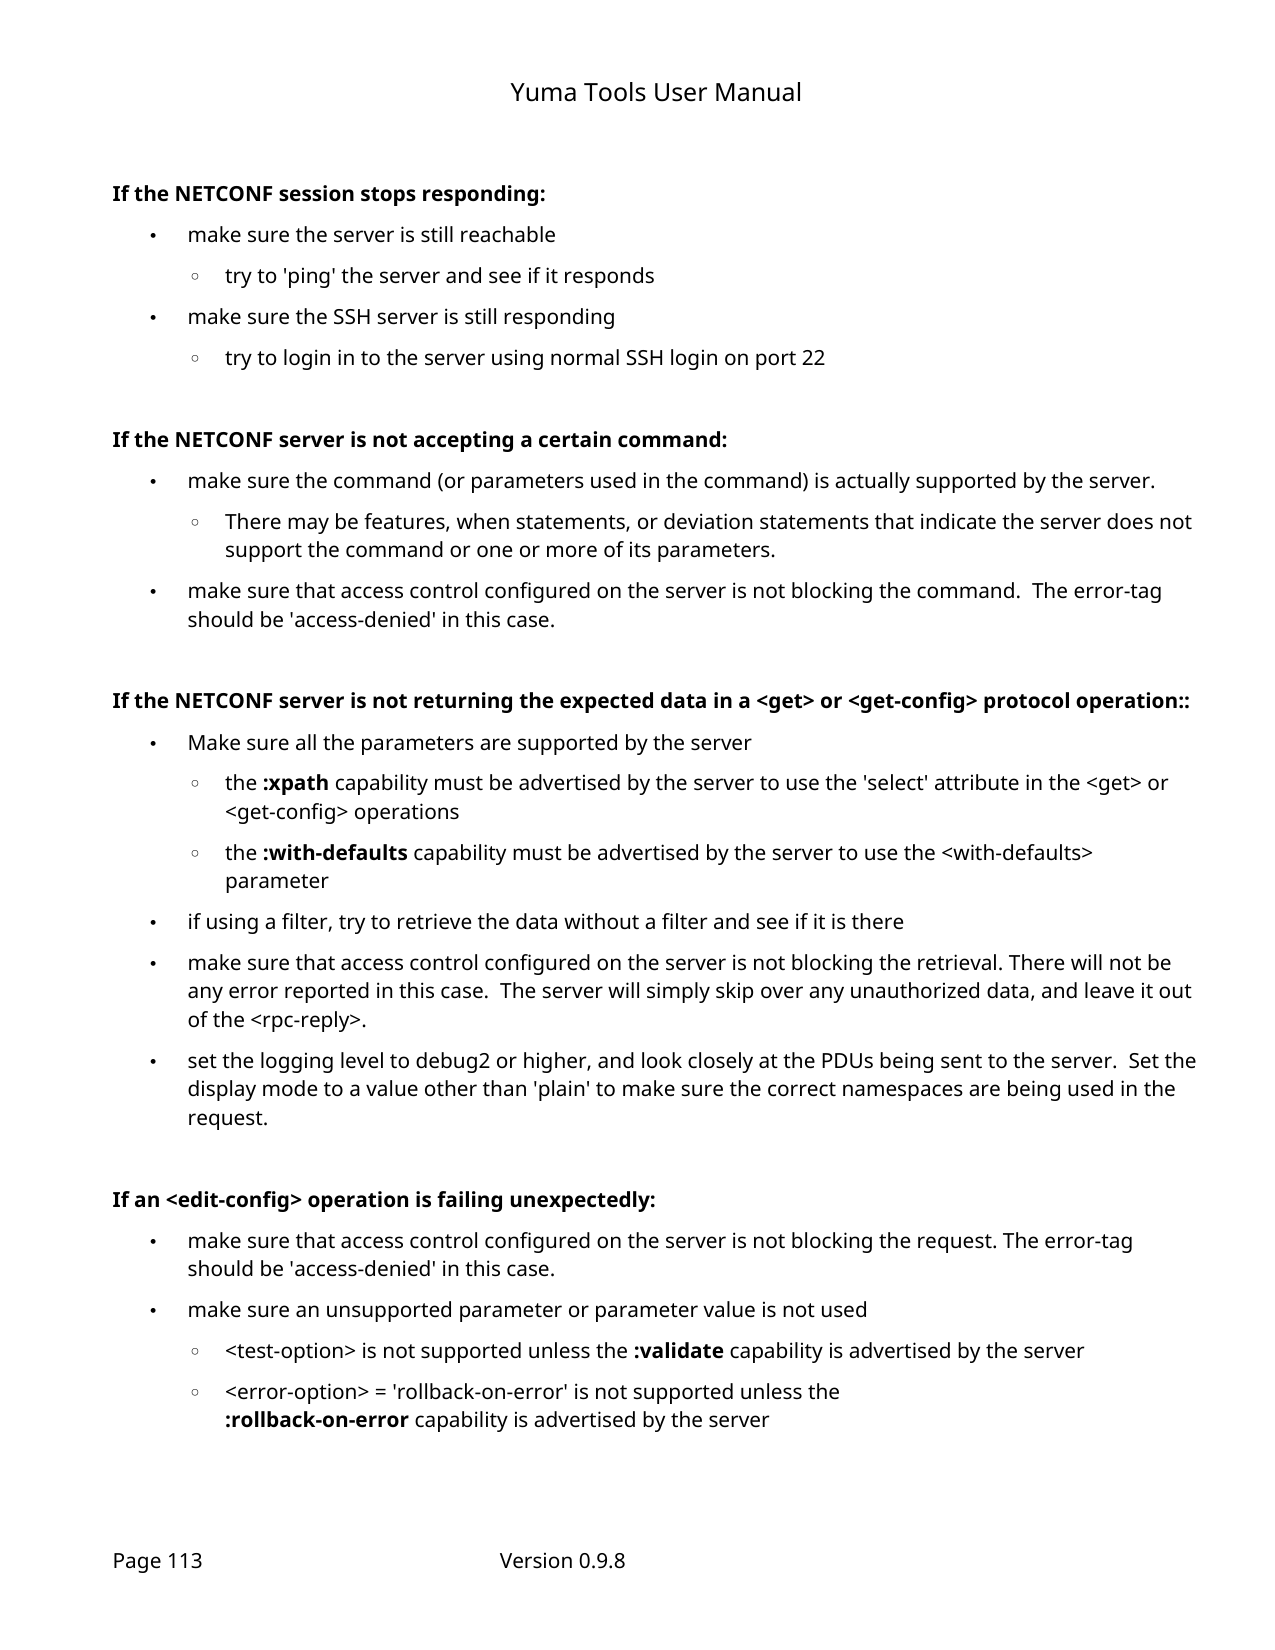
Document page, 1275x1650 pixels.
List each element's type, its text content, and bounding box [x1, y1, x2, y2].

list make sure the SSH server is still responding [150, 302, 1200, 331]
list Make sure all the parameters are supported by the server [150, 728, 1200, 756]
text If the NETCONF server is not accepting a certain command: [112, 425, 1200, 453]
list There may be features, when statements, or deviation statements that indicate the server does not support the command or one or more of its parameters. [187, 507, 1200, 564]
list the :with-defaults capability must be advertised by the server to use the <with-defaults> parameter [187, 838, 1200, 895]
text If the NETCONF server is not returning the expected data in a <get> or <get-config> protocol operation:: [112, 687, 1200, 715]
list the :xpath capability must be advertised by the server to use the 'select' attribute in the <get> or <get-config> operations [187, 768, 1200, 825]
list set the logging level to debug2 or higher, and look closely at the PDUs being sent to the server. Set the display mode to a value other than 'plain' to make sure the correct namespaces are being used in the request. [150, 1046, 1200, 1131]
list make sure that access control configured on the server is not blocking the retrieval. There will not be any error reported in this case. The server will simply skip over any unauthorized data, and leave it out of the <rpc-reply>. [150, 948, 1200, 1033]
list try to login in to the server using normal SSH login on port 22 [187, 343, 1200, 372]
list try to 'ping' the server and see if it responds [187, 261, 1200, 290]
text If an <edit-config> operation is failing unexpectedly: [112, 1185, 1200, 1213]
list make sure that access control configured on the server is not blocking the command. The error-tag should be 'access-denied' in this case. [150, 576, 1200, 633]
list <test-option> is not supported unless the :validate capability is advertised by the server [187, 1336, 1200, 1364]
list make sure an unsupported parameter or parameter value is not used [150, 1295, 1200, 1323]
text If the NETCONF session stops responding: [112, 179, 1200, 208]
list <error-option> = 'rollback-on-error' is not supported unless the :rollback-on-error capability is advertised by the server [187, 1377, 1200, 1434]
list make sure the command (or parameters used in the command) is actually supported by the server. [150, 466, 1200, 494]
list make sure the server is still reachable [150, 220, 1200, 249]
list if using a filter, try to retrieve the data without a filter and see if it is there [150, 907, 1200, 936]
list make sure that access control configured on the server is not blocking the request. The error-tag should be 'access-denied' in this case. [150, 1226, 1200, 1283]
